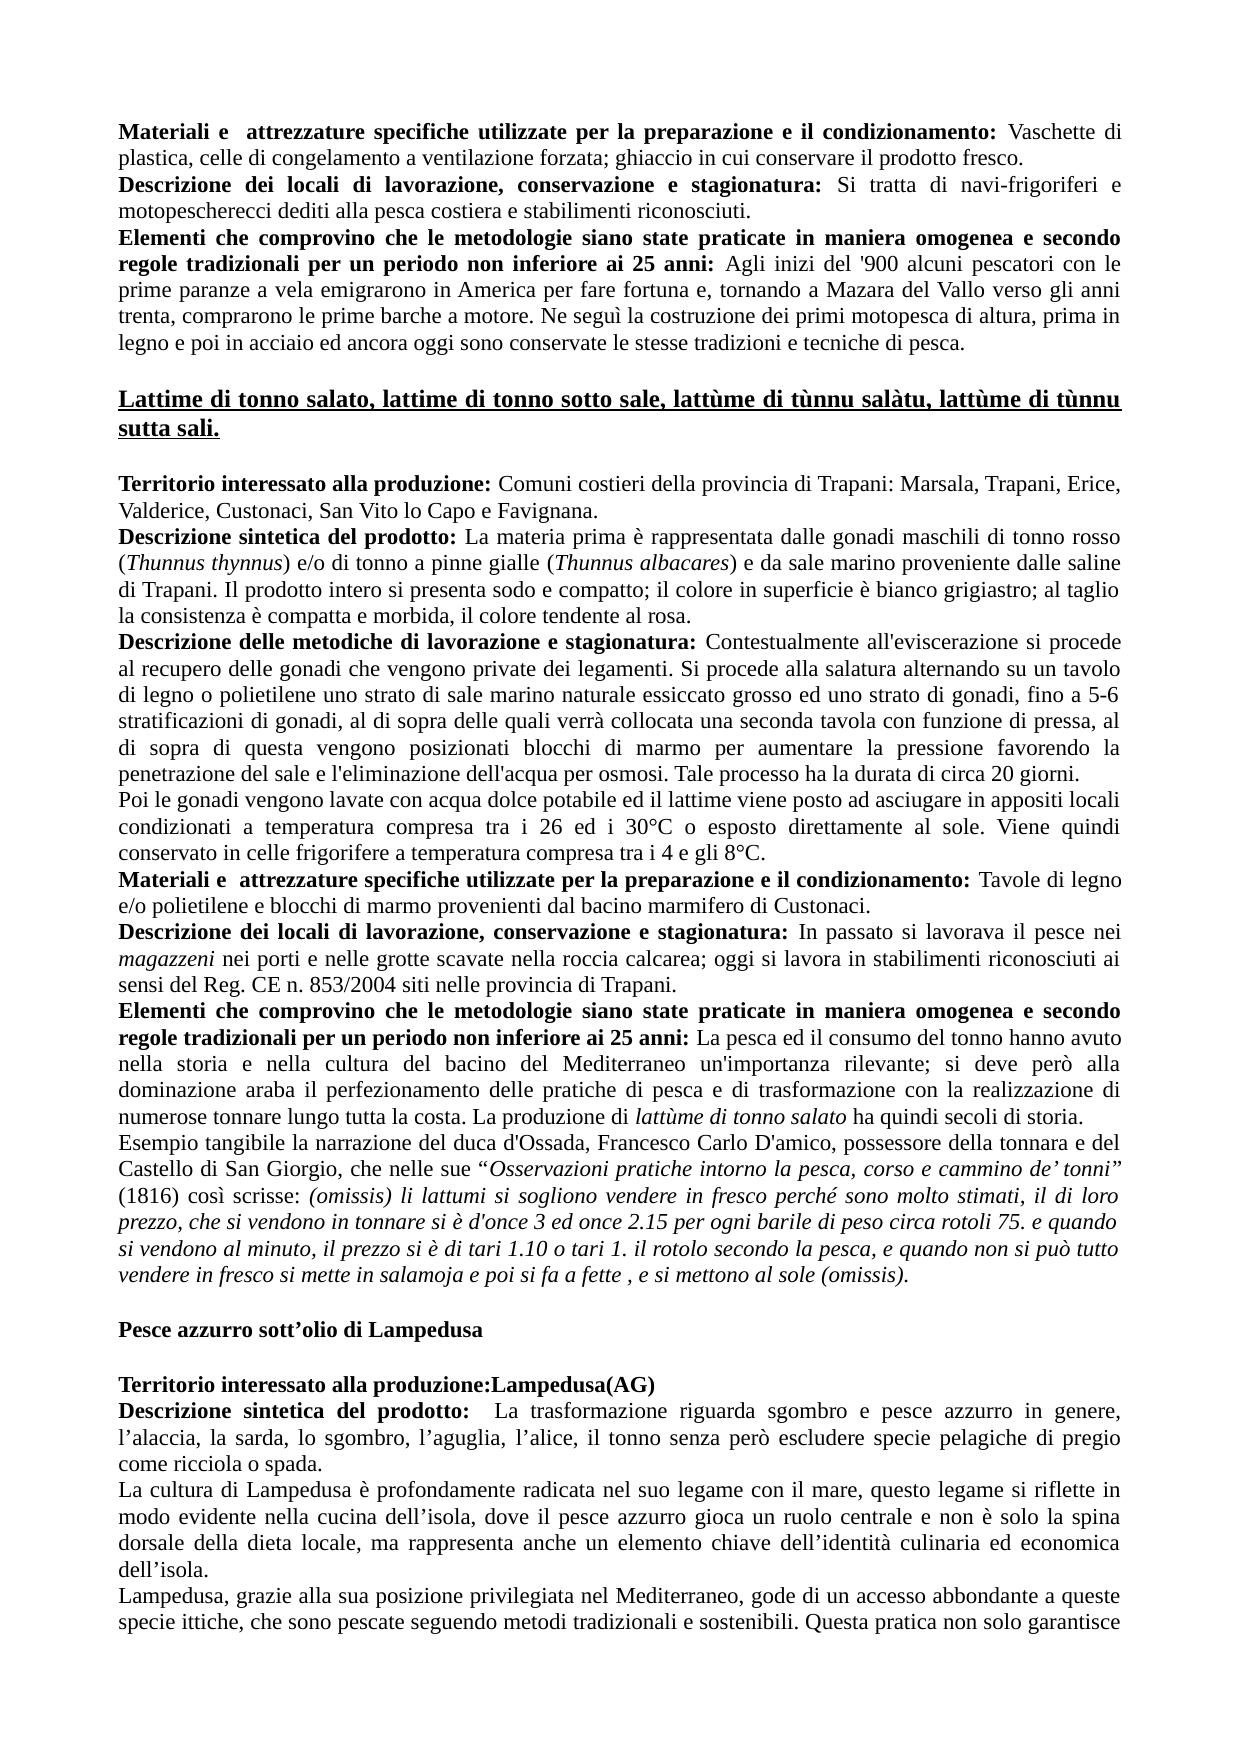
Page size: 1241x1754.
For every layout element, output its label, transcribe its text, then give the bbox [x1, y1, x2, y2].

text Descrizione sintetica del prodotto: La trasformazione riguarda sgombro e pesce azzurro in genere, l’alaccia, la sarda, lo sgombro, l’aguglia, l’alice, il tonno senza però escludere specie pelagiche di pregio come ricciola o spada. [118, 1397, 1122, 1477]
text Territorio interessato alla produzione: Comuni costieri della provincia di Trapani: Marsala, Trapani, Erice, Valderice, Custonaci, San Vito lo Capo e Favignana. [118, 470, 1122, 523]
text Descrizione dei locali di lavorazione, conservazione e stagionatura: In passato si lavorava il pesce nei magazzeni nei porti e nelle grotte scavate nella roccia calcarea; oggi si lavora in stabilimenti riconosciuti ai sensi del Reg. CE n. 853/2004 siti nelle provincia di Trapani. [118, 918, 1122, 997]
text Elementi che comprovino che le metodologie siano state praticate in maniera omogenea e secondo regole tradizionali per un periodo non inferiore ai 25 anni: La pesca ed il consumo del tonno hanno avuto nella storia e nella cultura del bacino del Mediterraneo un'importanza rilevante; si deve però alla dominazione araba il perfezionamento delle pratiche di pesca e di trasformazione con la realizzazione di numerose tonnare lungo tutta la costa. La produzione di lattùme di tonno salato ha quindi secoli di storia. [118, 997, 1122, 1129]
text Materiali e attrezzature specifiche utilizzate per la preparazione e il condizionamento: Vaschette di plastica, celle di congelamento a ventilazione forzata; ghiaccio in cui conservare il prodotto fresco. [118, 118, 1122, 171]
text Territorio interessato alla produzione:Lampedusa(AG) [118, 1371, 1122, 1397]
text Elementi che comprovino che le metodologie siano state praticate in maniera omogenea e secondo regole tradizionali per un periodo non inferiore ai 25 anni: Agli inizi del '900 alcuni pescatori con le prime paranze a vela emigrarono in America per fare fortuna e, tornando a Mazara del Vallo verso gli anni trenta, comprarono le prime barche a motore. Ne seguì la costruzione dei primi motopesca di altura, prima in legno e poi in acciaio ed ancora oggi sono conservate le stesse tradizioni e tecniche di pesca. [118, 223, 1122, 355]
text Descrizione sintetica del prodotto: La materia prima è rappresentata dalle gonadi maschili di tonno rosso (Thunnus thynnus) e/o di tonno a pinne gialle (Thunnus albacares) e da sale marino proveniente dalle saline di Trapani. Il prodotto intero si presenta sodo e compatto; il colore in superficie è bianco grigiastro; al taglio la consistenza è compatta e morbida, il colore tendente al rosa. [118, 523, 1122, 628]
text Materiali e attrezzature specifiche utilizzate per la preparazione e il condizionamento: Tavole di legno e/o polietilene e blocchi di marmo provenienti dal bacino marmifero di Custonaci. [118, 866, 1122, 918]
text Lattime di tonno salato, lattime di tonno sotto sale, lattùme di tùnnu salàtu, lattùme di tùnnu [118, 384, 1122, 409]
text sutta sali. [118, 411, 1122, 442]
text La cultura di Lampedusa è profondamente radicata nel suo legame con il mare, questo legame si riflette in modo evidente nella cucina dell’isola, dove il pesce azzurro gioca un ruolo centrale e non è solo la spina dorsale della dieta locale, ma rappresenta anche un elemento chiave dell’identità culinaria ed economica dell’isola. Lampedusa, grazie alla sua posizione privilegiata nel Mediterraneo, gode di un accesso abbondante a queste specie ittiche, che sono pescate seguendo metodi tradizionali e sostenibili. Questa pratica non solo garantisce [118, 1477, 1122, 1635]
text Esempio tangibile la narrazione del duca d'Ossada, Francesco Carlo D'amico, possessore della tonnara e del Castello di San Giorgio, che nelle sue “Osservazioni pratiche intorno la pesca, corso e cammino de’ tonni” (1816) così scrisse: (omissis) li lattumi si sogliono vendere in fresco perché sono molto stimati, il di loro prezzo, che si vendono in tonnare si è d'once 3 ed once 2.15 per ogni barile di peso circa rotoli 75. e quando si vendono al minuto, il prezzo si è di tari 1.10 o tari 1. il rotolo secondo la pesca, e quando non si può tutto vendere in fresco si mette in salamoja e poi si fa a fette , e si mettono al sole (omissis). [118, 1129, 1122, 1287]
text Poi le gonadi vengono lavate con acqua dolce potabile ed il lattime viene posto ad asciugare in appositi locali condizionati a temperatura compresa tra i 26 ed i 30°C o esposto direttamente al sole. Viene quindi conservato in celle frigorifere a temperatura compresa tra i 4 e gli 8°C. [118, 787, 1122, 866]
text Descrizione delle metodiche di lavorazione e stagionatura: Contestualmente all'eviscerazione si procede al recupero delle gonadi che vengono private dei legamenti. Si procede alla salatura alternando su un tavolo di legno o polietilene uno strato di sale marino naturale essiccato grosso ed uno strato di gonadi, fino a 5-6 stratificazioni di gonadi, al di sopra delle quali verrà collocata una seconda tavola con funzione di pressa, al di sopra di questa vengono posizionati blocchi di marmo per aumentare la pressione favorendo la penetrazione del sale e l'eliminazione dell'acqua per osmosi. Tale processo ha la durata di circa 20 giorni. [118, 628, 1122, 787]
text Pesce azzurro sott’olio di Lampedusa [118, 1316, 1122, 1342]
text Descrizione dei locali di lavorazione, conservazione e stagionatura: Si tratta di navi-frigoriferi e motopescherecci dediti alla pesca costiera e stabilimenti riconosciuti. [118, 171, 1122, 223]
